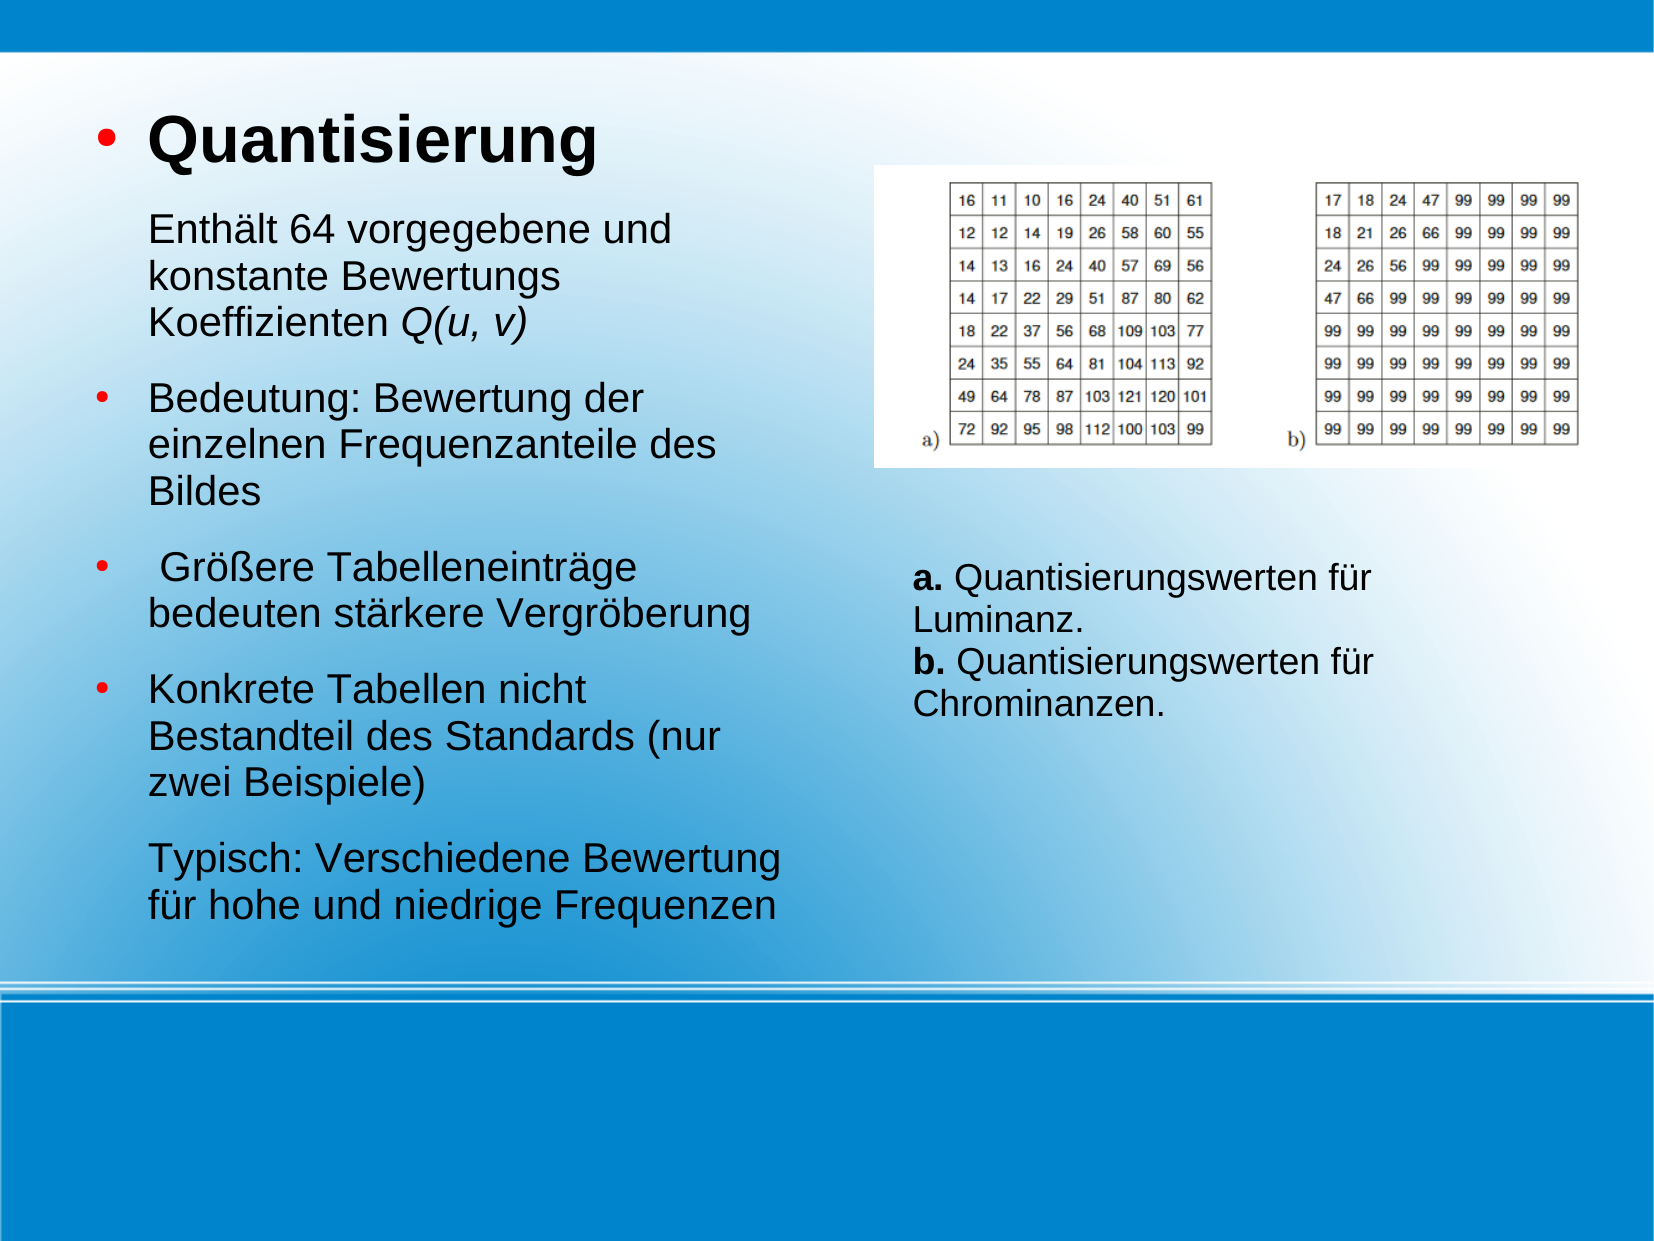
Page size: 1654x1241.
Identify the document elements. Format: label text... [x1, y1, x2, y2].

text_box a. Quantisierungswerten für Luminanz. b. Quantisierungswerten für Chrominanzen. [897, 549, 1526, 735]
picture [0, 52, 1654, 1241]
list Quantisierung Enthält 64 vorgegebene und konstante Bewertungs Koeffizienten Q(u, v) Bedeutung: Bewertung der einzelnen Frequenzanteile des Bildes Größere Tabelleneinträge bedeuten stärkere Vergröberung Konkrete Tabellen nicht Bestandteil des Standards (nur zwei Beispiele) Typisch: Verschiedene Bewertung für hohe und niedrige Frequenzen [77, 101, 804, 934]
